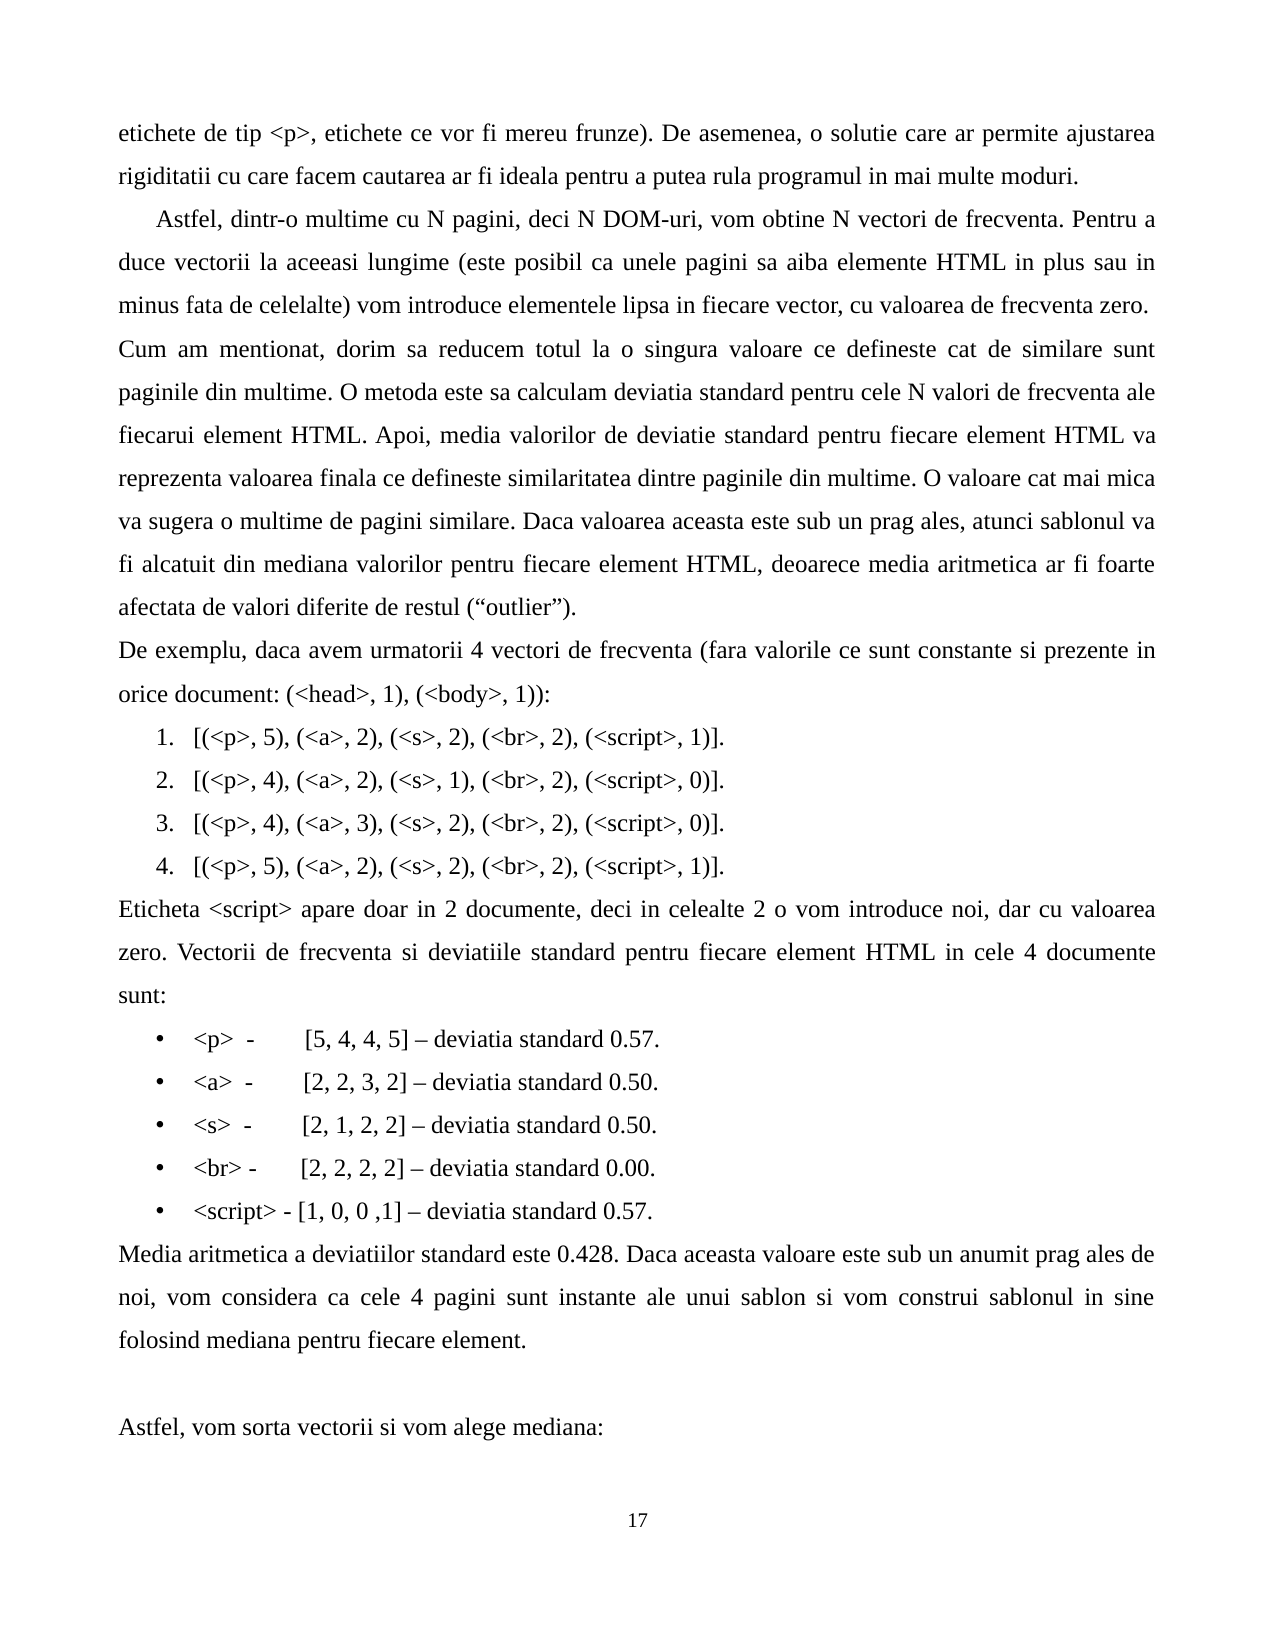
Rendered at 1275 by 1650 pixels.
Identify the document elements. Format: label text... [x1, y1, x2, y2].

subtitle <script> - [1, 0, 0 ,1] – deviatia standard 0.57. [156, 1196, 1157, 1225]
subtitle Media aritmetica a deviatiilor standard este 0.428. Daca aceasta valoare este sub un anumit prag ales de noi, vom considera ca cele 4 pagini sunt instante ale unui sablon si vom construi sablonul in sine folosind mediana pentru fiecare element. [118, 1239, 1157, 1354]
subtitle <s> - [2, 1, 2, 2] – deviatia standard 0.50. [156, 1110, 1157, 1139]
subtitle <p> - [5, 4, 4, 5] – deviatia standard 0.57. [156, 1024, 1157, 1052]
subtitle <a> - [2, 2, 3, 2] – deviatia standard 0.50. [156, 1067, 1157, 1096]
subtitle [(<p>, 4), (<a>, 3), (<s>, 2), (<br>, 2), (<script>, 0)]. [156, 808, 1157, 837]
subtitle Astfel, dintr-o multime cu N pagini, deci N DOM-uri, vom obtine N vectori de frecventa. Pentru a duce vectorii la aceeasi lungime (este posibil ca unele pagini sa aiba elemente HTML in plus sau in minus fata de celelalte) vom introduce elementele lipsa in fiecare vector, cu valoarea de frecventa zero. [118, 204, 1157, 319]
subtitle [(<p>, 5), (<a>, 2), (<s>, 2), (<br>, 2), (<script>, 1)]. [156, 851, 1157, 880]
subtitle [(<p>, 4), (<a>, 2), (<s>, 1), (<br>, 2), (<script>, 0)]. [156, 765, 1157, 794]
subtitle Eticheta <script> apare doar in 2 documente, deci in celealte 2 o vom introduce noi, dar cu valoarea zero. Vectorii de frecventa si deviatiile standard pentru fiecare element HTML in cele 4 documente sunt: [118, 894, 1157, 1009]
subtitle Astfel, vom sorta vectorii si vom alege mediana: [118, 1412, 1157, 1441]
subtitle [(<p>, 5), (<a>, 2), (<s>, 2), (<br>, 2), (<script>, 1)]. [156, 722, 1157, 751]
subtitle etichete de tip <p>, etichete ce vor fi mereu frunze). De asemenea, o solutie care ar permite ajustarea rigiditatii cu care facem cautarea ar fi ideala pentru a putea rula programul in mai multe moduri. [118, 118, 1157, 190]
subtitle <br> - [2, 2, 2, 2] – deviatia standard 0.00. [156, 1153, 1157, 1182]
subtitle Cum am mentionat, dorim sa reducem totul la o singura valoare ce defineste cat de similare sunt paginile din multime. O metoda este sa calculam deviatia standard pentru cele N valori de frecventa ale fiecarui element HTML. Apoi, media valorilor de deviatie standard pentru fiecare element HTML va reprezenta valoarea finala ce defineste similaritatea dintre paginile din multime. O valoare cat mai mica va sugera o multime de pagini similare. Daca valoarea aceasta este sub un prag ales, atunci sablonul va fi alcatuit din mediana valorilor pentru fiecare element HTML, deoarece media aritmetica ar fi foarte afectata de valori diferite de restul (“outlier”). [118, 334, 1157, 621]
subtitle De exemplu, daca avem urmatorii 4 vectori de frecventa (fara valorile ce sunt constante si prezente in orice document: (<head>, 1), (<body>, 1)): [118, 636, 1157, 707]
